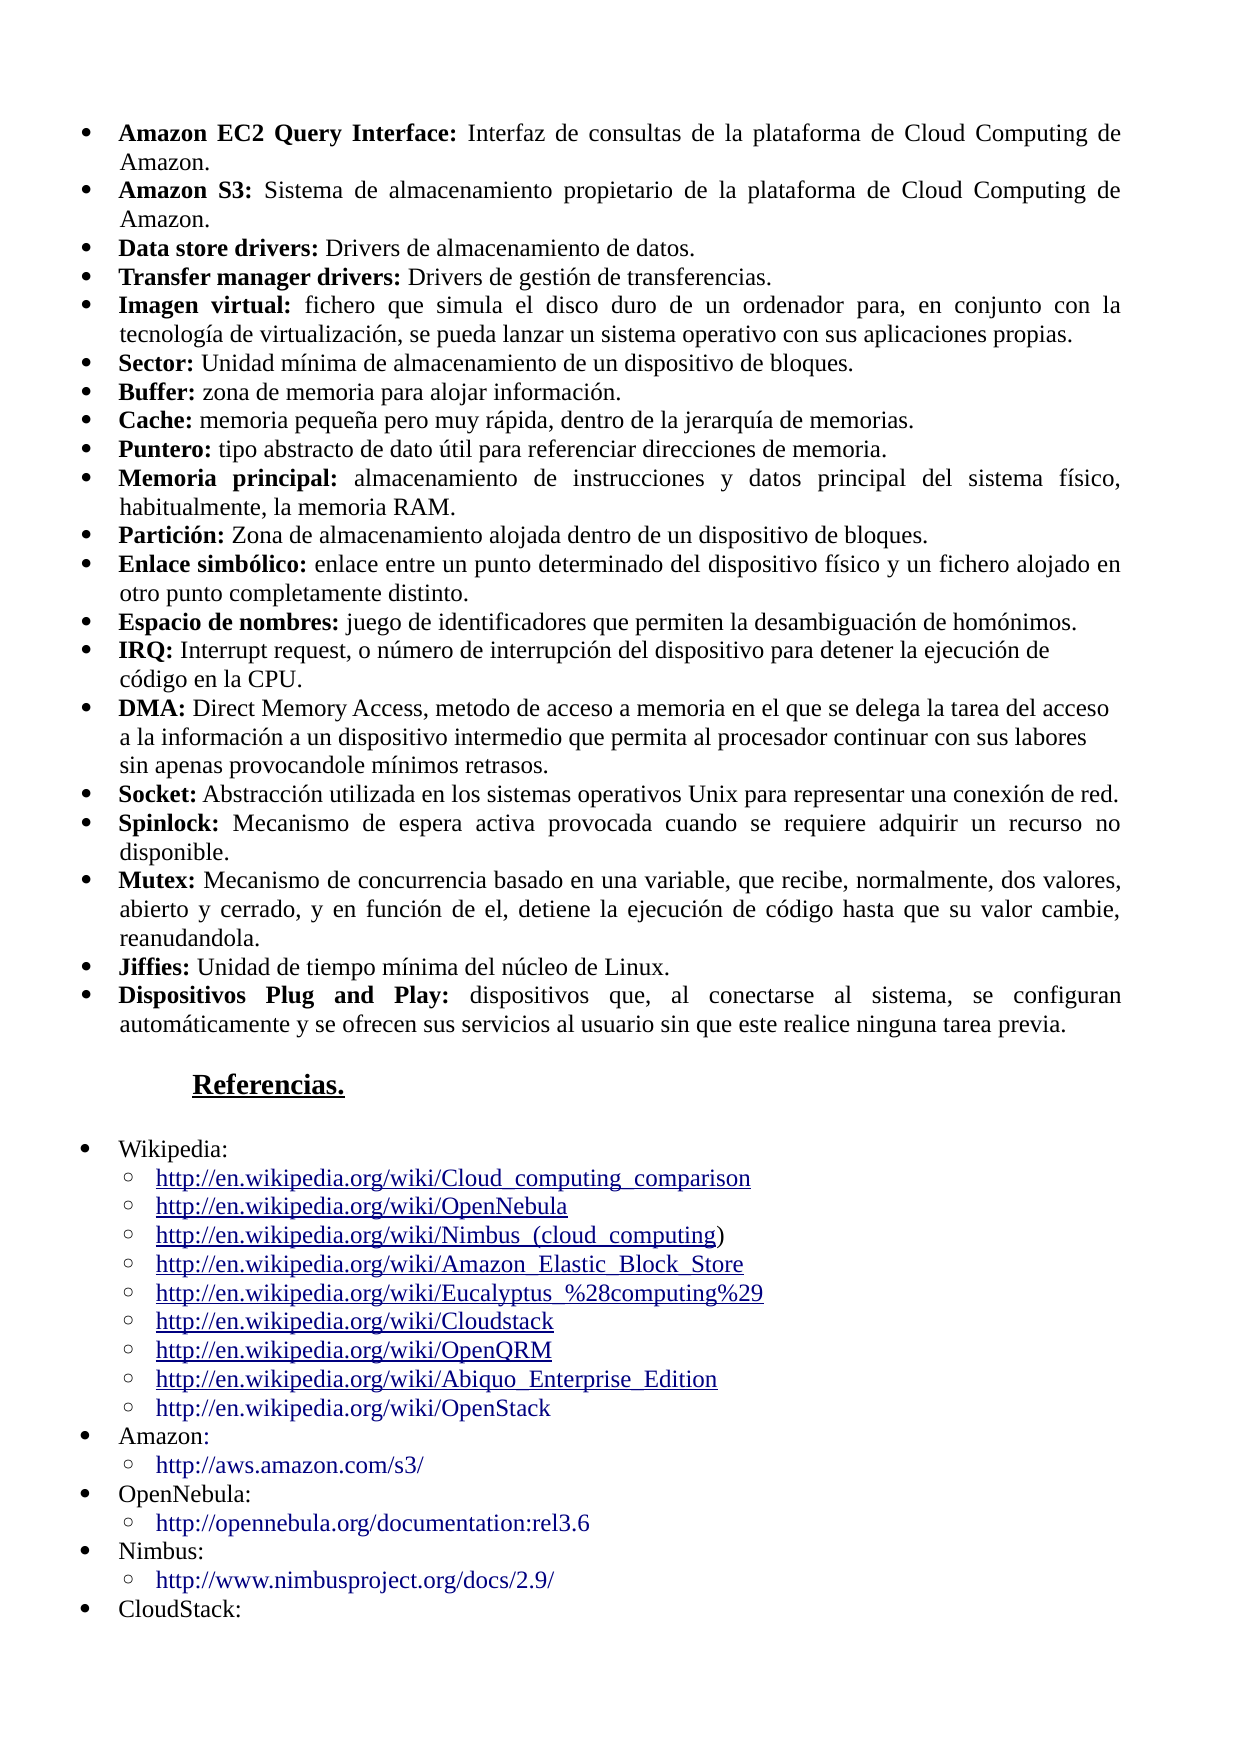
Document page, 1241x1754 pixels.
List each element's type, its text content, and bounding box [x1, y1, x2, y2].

list Mutex: Mecanismo de concurrencia basado en una variable, que recibe, normalmente, dos valores, abierto y cerrado, y en función de el, detiene la ejecución de código hasta que su valor cambie, reanudandola. [82, 866, 1122, 952]
list http://en.wikipedia.org/wiki/Amazon_Elastic_Block_Store [118, 1249, 1122, 1278]
text Referencias. [118, 1067, 1122, 1100]
list Memoria principal: almacenamiento de instrucciones y datos principal del sistema físico, habitualmente, la memoria RAM. [82, 463, 1122, 521]
list http://en.wikipedia.org/wiki/Cloudstack [118, 1306, 1122, 1335]
list Sector: Unidad mínima de almacenamiento de un dispositivo de bloques. [82, 348, 1122, 377]
list Transfer manager drivers: Drivers de gestión de transferencias. [82, 262, 1122, 291]
list Spinlock: Mecanismo de espera activa provocada cuando se requiere adquirir un recurso no disponible. [82, 808, 1122, 866]
list http://en.wikipedia.org/wiki/Nimbus_(cloud_computing) [118, 1220, 1122, 1249]
list Jiffies: Unidad de tiempo mínima del núcleo de Linux. [82, 952, 1122, 981]
list Partición: Zona de almacenamiento alojada dentro de un dispositivo de bloques. [82, 521, 1122, 549]
list Buffer: zona de memoria para alojar información. [82, 377, 1122, 406]
list http://aws.amazon.com/s3/ [118, 1450, 1122, 1479]
list Puntero: tipo abstracto de dato útil para referenciar direcciones de memoria. [82, 434, 1122, 463]
list IRQ: Interrupt request, o número de interrupción del dispositivo para detener la ejecución de código en la CPU. [82, 636, 1122, 693]
list http://en.wikipedia.org/wiki/Abiquo_Enterprise_Edition [118, 1364, 1122, 1393]
list Amazon EC2 Query Interface: Interfaz de consultas de la plataforma de Cloud Computing de Amazon. [82, 118, 1122, 176]
list http://en.wikipedia.org/wiki/Cloud_computing_comparison [118, 1163, 1122, 1191]
list http://www.nimbusproject.org/docs/2.9/ [118, 1565, 1122, 1594]
list Cache: memoria pequeña pero muy rápida, dentro de la jerarquía de memorias. [82, 406, 1122, 434]
list Enlace simbólico: enlace entre un punto determinado del dispositivo físico y un fichero alojado en otro punto completamente distinto. [82, 549, 1122, 607]
list Amazon S3: Sistema de almacenamiento propietario de la plataforma de Cloud Computing de Amazon. [82, 176, 1122, 233]
list Amazon: [81, 1421, 1122, 1450]
list Wikipedia: [81, 1134, 1122, 1163]
list http://en.wikipedia.org/wiki/OpenStack [118, 1393, 1122, 1421]
list OpenNebula: [81, 1479, 1122, 1508]
list DMA: Direct Memory Access, metodo de acceso a memoria en el que se delega la tarea del acceso a la información a un dispositivo intermedio que permita al procesador continuar con sus labores sin apenas provocandole mínimos retrasos. [82, 693, 1122, 779]
list http://en.wikipedia.org/wiki/Eucalyptus_%28computing%29 [118, 1278, 1122, 1306]
list Socket: Abstracción utilizada en los sistemas operativos Unix para representar una conexión de red. [82, 779, 1122, 808]
list Nimbus: [81, 1536, 1122, 1565]
list http://opennebula.org/documentation:rel3.6 [118, 1508, 1122, 1536]
list CloudStack: [81, 1594, 1122, 1623]
list Data store drivers: Drivers de almacenamiento de datos. [82, 233, 1122, 262]
list Imagen virtual: fichero que simula el disco duro de un ordenador para, en conjunto con la tecnología de virtualización, se pueda lanzar un sistema operativo con sus aplicaciones propias. [82, 291, 1122, 348]
list http://en.wikipedia.org/wiki/OpenQRM [118, 1335, 1122, 1364]
list http://en.wikipedia.org/wiki/OpenNebula [118, 1191, 1122, 1220]
list Dispositivos Plug and Play: dispositivos que, al conectarse al sistema, se configuran automáticamente y se ofrecen sus servicios al usuario sin que este realice ninguna tarea previa. [82, 981, 1122, 1038]
list Espacio de nombres: juego de identificadores que permiten la desambiguación de homónimos. [82, 607, 1122, 636]
